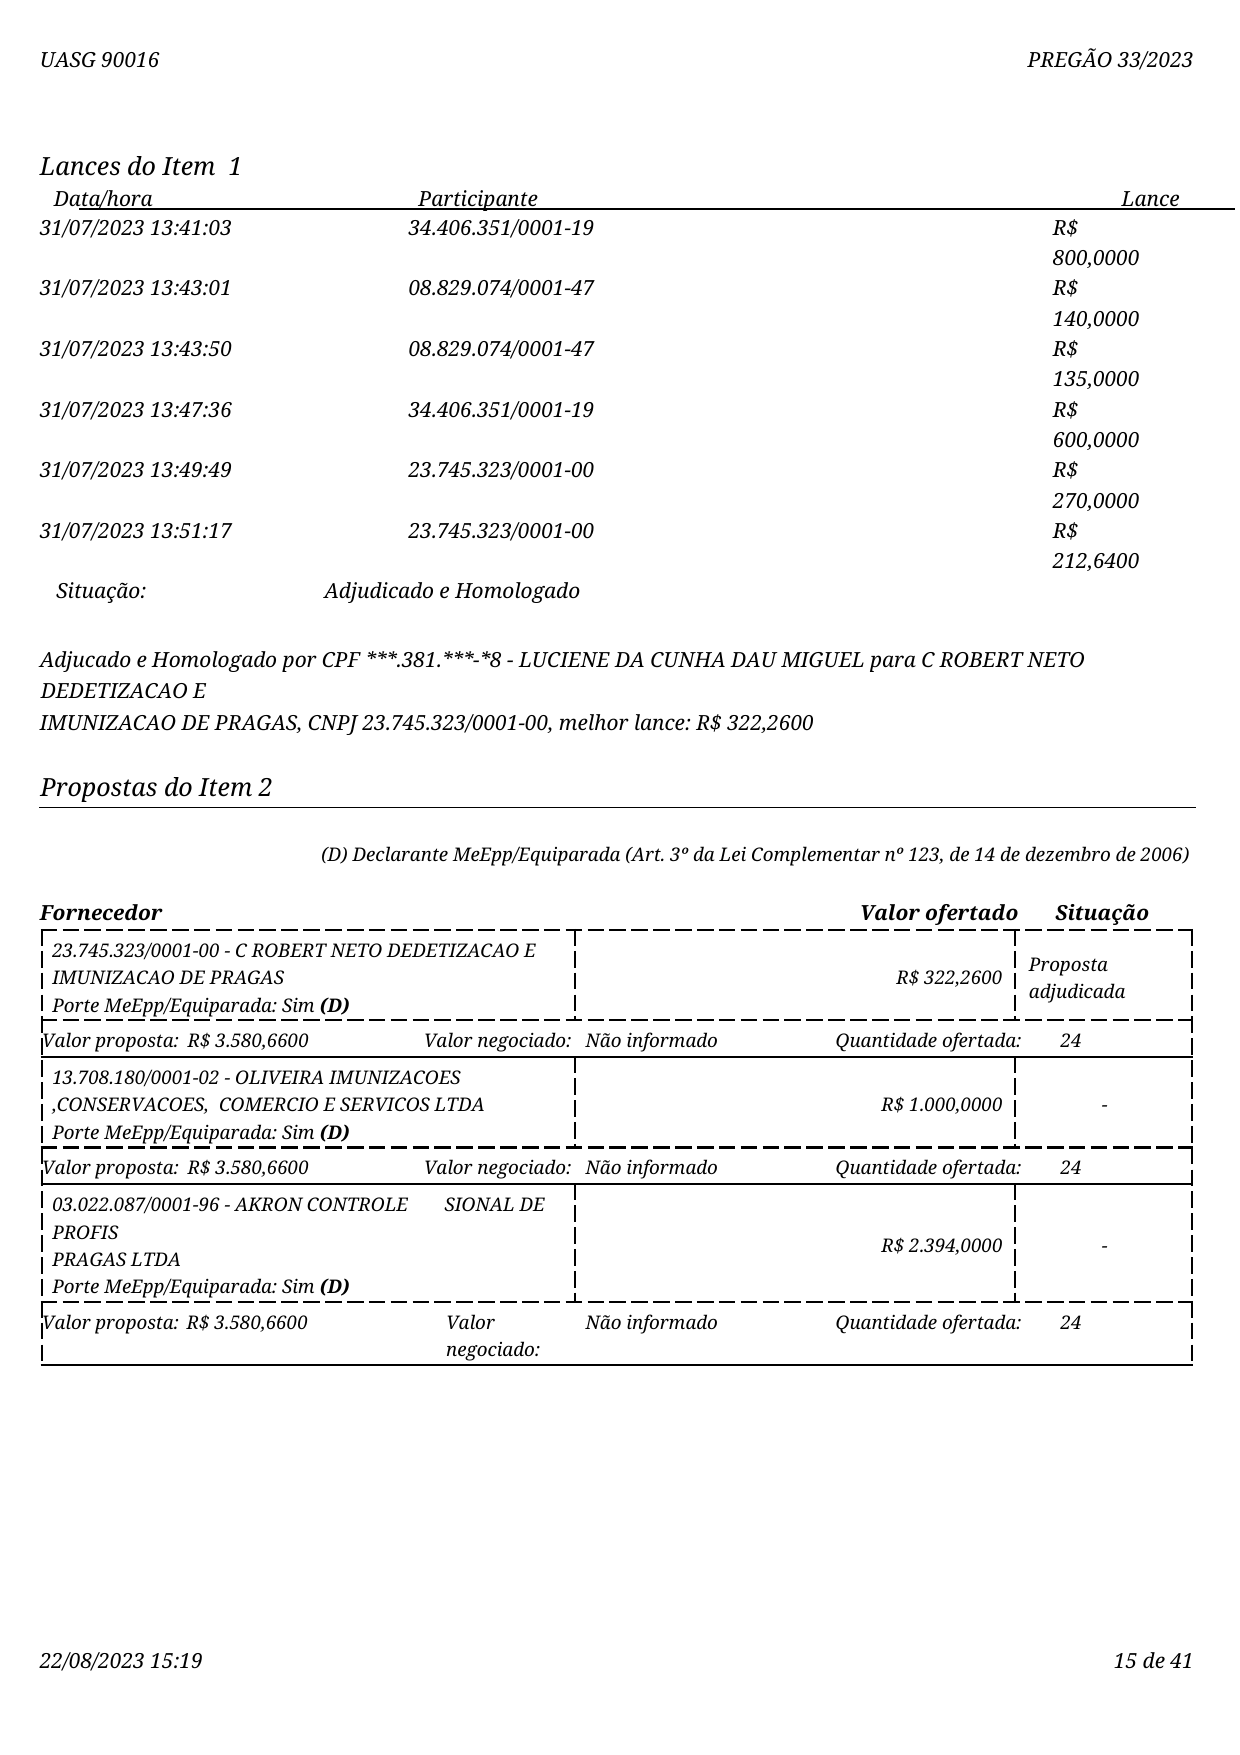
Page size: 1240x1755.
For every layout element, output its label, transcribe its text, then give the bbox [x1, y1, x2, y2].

text (D) Declarante MeEpp/Equiparada (Art. 3º da Lei Complementar nº 123, de 14 de dezembro de 2006) [39, 841, 1191, 866]
table_cell Quantidade ofertada: 24 [835, 1146, 1192, 1183]
table_cell Quantidade ofertada: 24 [835, 1019, 1192, 1056]
table_cell R$ 600,0000 [1039, 395, 1154, 455]
table_cell 08.829.074/0001-47 [408, 334, 1038, 395]
table_cell R$ 1.000,0000 [835, 1058, 1014, 1146]
table_cell 03.022.087/0001-96 - AKRON CONTROLE PROFIS PRAGAS LTDA Porte MeEpp/Equiparada: Sim (D) [42, 1185, 446, 1301]
table_cell R$ 270,0000 [1039, 455, 1154, 516]
text Fornecedor Valor ofertado Situação [39, 898, 1196, 927]
text Adjucado e Homologado por CPF ***.381.***-*8 - LUCIENE DA CUNHA DAU MIGUEL para C ROBERT NETO DEDETIZACAO E [39, 645, 1196, 705]
text IMUNIZACAO DE PRAGAS, CNPJ 23.745.323/0001-00, melhor lance: R$ 322,2600 [39, 708, 1196, 736]
table_cell 34.406.351/0001-19 [408, 395, 1038, 455]
text Situação: Adjudicado e Homologado [39, 577, 1196, 605]
table_cell R$ 135,0000 [1039, 334, 1154, 395]
table_cell Não informado [575, 1146, 835, 1183]
table_cell SIONAL DE [446, 1185, 575, 1301]
table_header 23.745.323/0001-00 - C ROBERT NETO DEDETIZACAO E IMUNIZACAO DE PRAGAS Porte MeEpp/Equiparada: Sim (D) [42, 929, 575, 1019]
table_cell [575, 1058, 835, 1146]
table_cell R$ 212,6400 [1039, 516, 1154, 577]
table_cell R$ 2.394,0000 [835, 1185, 1014, 1301]
table_cell Valor proposta: R$ 3.580,6600 Valor negociado: [42, 1019, 575, 1056]
table_header R$ 322,2600 [835, 929, 1014, 1019]
table_cell 31/07/2023 13:47:36 [40, 395, 408, 455]
table_cell 31/07/2023 13:41:03 [40, 213, 408, 273]
table_header [575, 929, 835, 1019]
table_cell Não informado [575, 1019, 835, 1056]
text Propostas do Item 2 [40, 770, 1196, 804]
table_cell 31/07/2023 13:49:49 [40, 455, 408, 516]
table_header Proposta adjudicada [1015, 929, 1192, 1019]
table_cell Quantidade ofertada: 24 [835, 1301, 1192, 1364]
table_cell - [1015, 1058, 1192, 1146]
table_cell R$ 800,0000 [1039, 213, 1154, 273]
table_cell 34.406.351/0001-19 [408, 213, 1038, 273]
table_cell 23.745.323/0001-00 [408, 516, 1038, 577]
table_cell R$ 140,0000 [1039, 274, 1154, 334]
table_cell 13.708.180/0001-02 - OLIVEIRA IMUNIZACOES ,CONSERVACOES, COMERCIO E SERVICOS LTDA Porte MeEpp/Equiparada: Sim (D) [42, 1058, 575, 1146]
table_cell 08.829.074/0001-47 [408, 274, 1038, 334]
table_cell - [1015, 1185, 1192, 1301]
table_cell 31/07/2023 13:43:01 [40, 274, 408, 334]
table_cell 31/07/2023 13:51:17 [40, 516, 408, 577]
table_cell 23.745.323/0001-00 [408, 455, 1038, 516]
table_cell [575, 1185, 835, 1301]
table_cell Valor proposta: R$ 3.580,6600 [42, 1301, 446, 1364]
table_cell Não informado [575, 1301, 835, 1364]
table_cell Valor proposta: R$ 3.580,6600 Valor negociado: [42, 1146, 575, 1183]
table_cell 31/07/2023 13:43:50 [40, 334, 408, 395]
table_cell Valor negociado: [446, 1301, 575, 1364]
